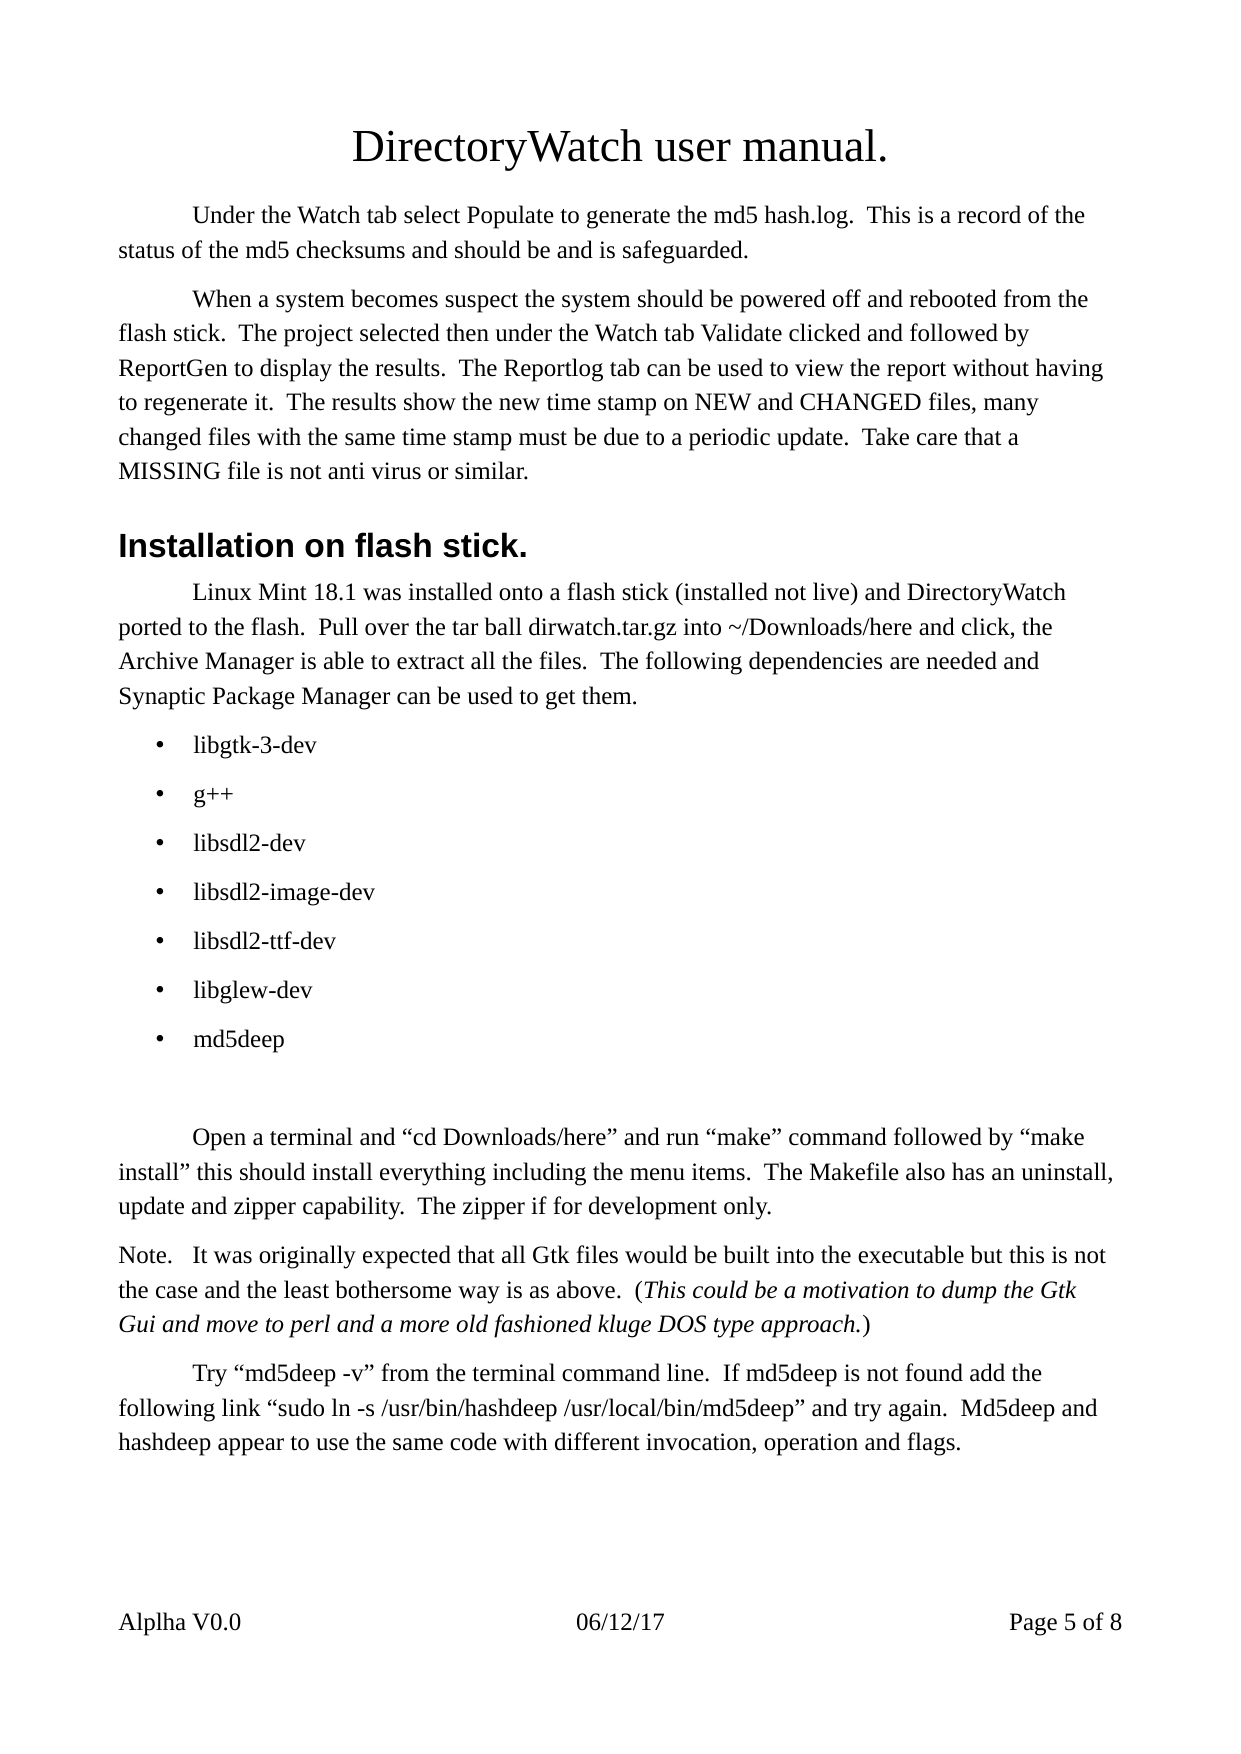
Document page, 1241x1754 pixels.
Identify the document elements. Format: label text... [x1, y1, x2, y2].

text Under the Watch tab select Populate to generate the md5 hash.log. This is a record of the status of the md5 checksums and should be and is safeguarded. [118, 200, 1122, 263]
subtitle Installation on flash stick. [118, 526, 1122, 565]
list libsdl2-dev [156, 828, 1122, 857]
text Note. It was originally expected that all Gtk files would be built into the executable but this is not the case and the least bothersome way is as above. (This could be a motivation to dump the Gtk Gui and move to perl and a more old fashioned kluge DOS type approach.) [118, 1240, 1122, 1338]
text Open a terminal and “cd Downloads/here” and run “make” command followed by “make install” this should install everything including the menu items. The Makefile also has an uninstall, update and zipper capability. The zipper if for development only. [118, 1122, 1122, 1220]
list md5deep [156, 1024, 1122, 1053]
list g++ [156, 779, 1122, 808]
text Linux Mint 18.1 was installed onto a flash stick (installed not live) and DirectoryWatch ported to the flash. Pull over the tar ball dirwatch.tar.gz into ~/Downloads/here and click, the Archive Manager is able to extract all the files. The following dependencies are needed and Synaptic Package Manager can be used to get them. [118, 577, 1122, 709]
list libsdl2-image-dev [156, 877, 1122, 906]
text Try “md5deep -v” from the terminal command line. If md5deep is not found add the following link “sudo ln -s /usr/bin/hashdeep /usr/local/bin/md5deep” and try again. Md5deep and hashdeep appear to use the same code with different invocation, operation and flags. [118, 1358, 1122, 1456]
list libgtk-3-dev [156, 730, 1122, 758]
list libsdl2-ttf-dev [156, 926, 1122, 955]
text When a system becomes suspect the system should be powered off and rebooted from the flash stick. The project selected then under the Watch tab Validate clicked and followed by ReportGen to display the results. The Reportlog tab can be used to view the report without having to regenerate it. The results show the new time stamp on NEW and CHANGED files, many changed files with the same time stamp must be due to a periodic update. Take care that a MISSING file is not anti virus or similar. [118, 284, 1122, 485]
list libglew-dev [156, 975, 1122, 1004]
